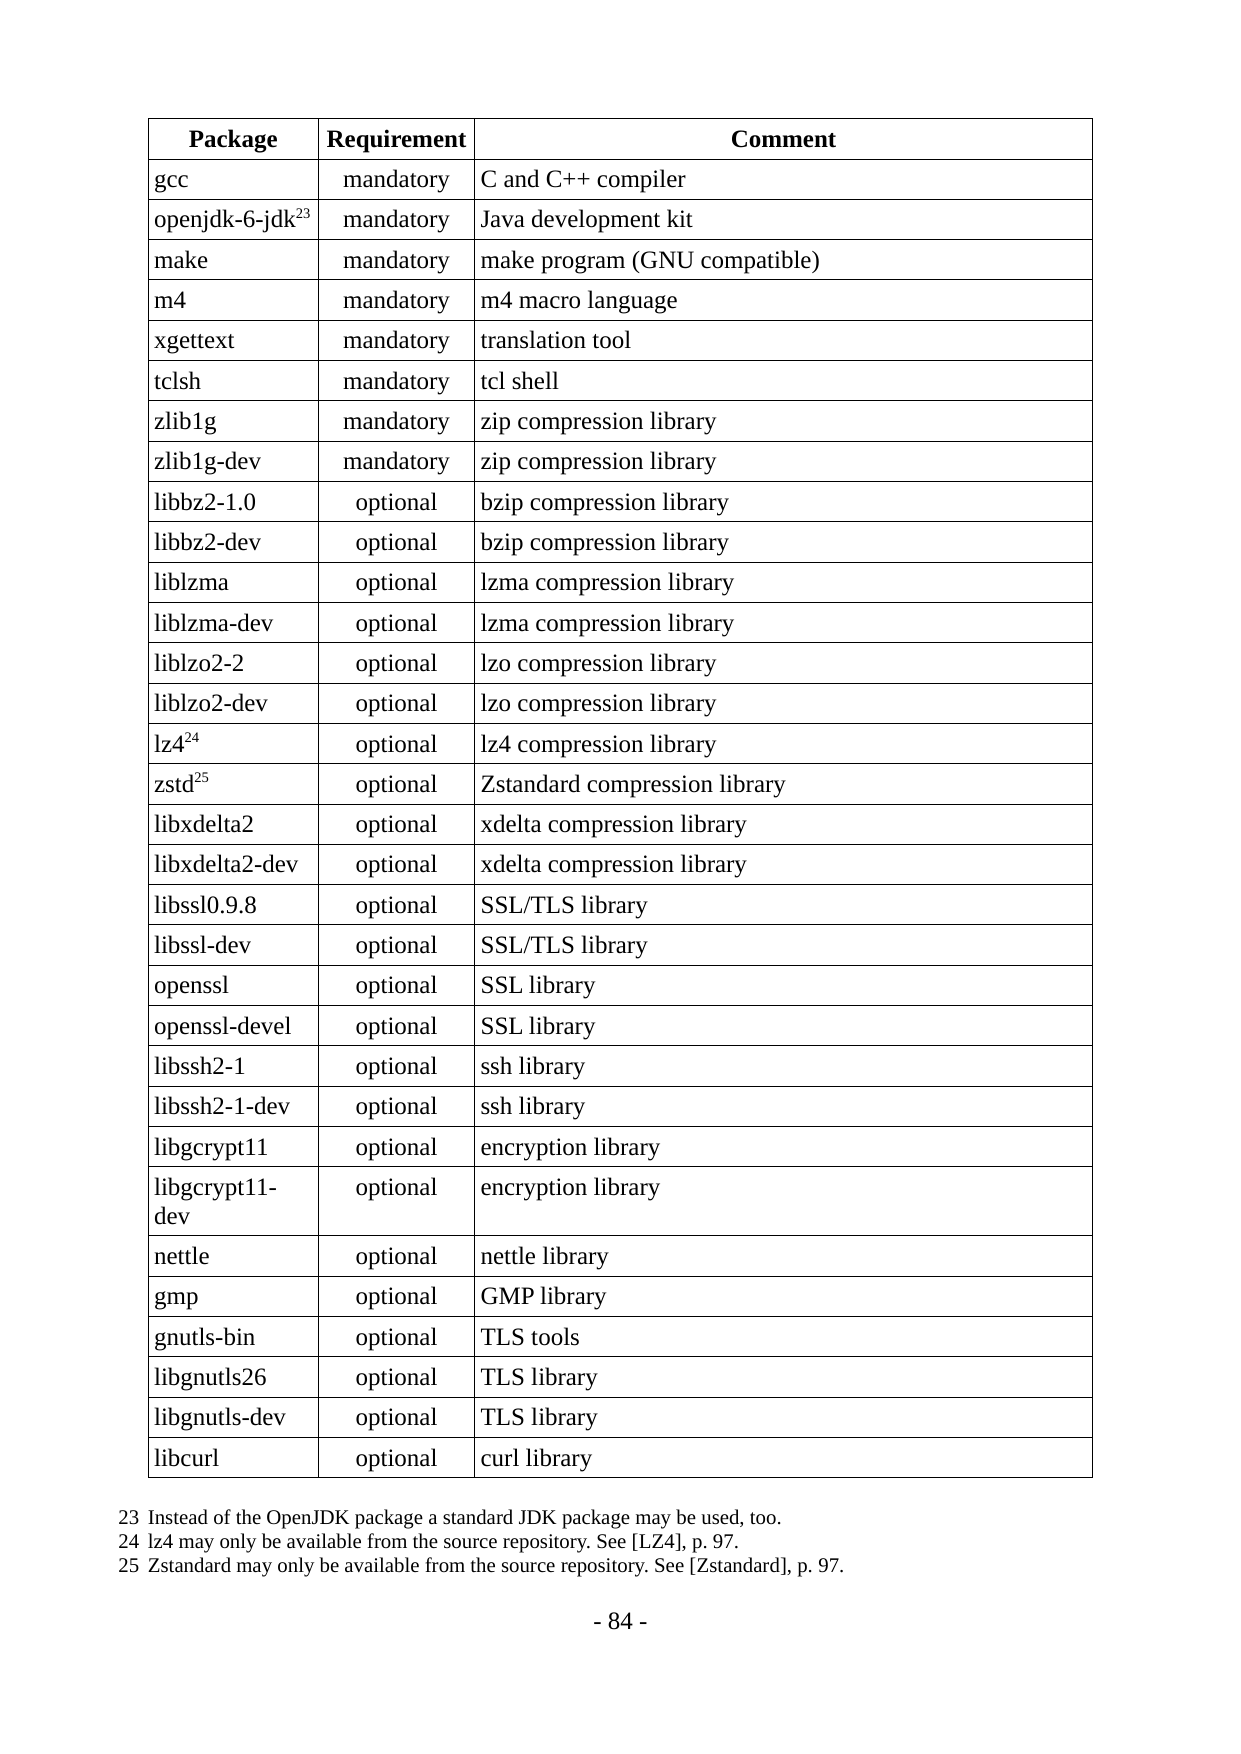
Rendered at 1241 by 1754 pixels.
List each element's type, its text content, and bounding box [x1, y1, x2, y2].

table_cell mandatory [319, 160, 474, 199]
table_cell mandatory [319, 442, 474, 481]
table_cell liblzo2-2 [149, 643, 318, 682]
table_cell lzo compression library [475, 643, 1092, 682]
table_cell gmp [149, 1277, 318, 1316]
table_cell TLS tools [475, 1317, 1092, 1356]
table_cell optional [319, 1398, 474, 1437]
table_cell libgnutls26 [149, 1357, 318, 1397]
table_cell libssl-dev [149, 925, 318, 965]
table_cell bzip compression library [475, 522, 1092, 562]
table_cell make [149, 240, 318, 279]
table_cell m4 [149, 280, 318, 320]
table_cell optional [319, 482, 474, 521]
table_cell make program (GNU compatible) [475, 240, 1092, 279]
table_cell Zstandard compression library [475, 764, 1092, 803]
table_cell translation tool [475, 321, 1092, 360]
table_cell lz4 [149, 724, 318, 763]
table_cell optional [319, 684, 474, 723]
table_cell TLS library [475, 1398, 1092, 1437]
table_cell gcc [149, 160, 318, 199]
table_cell liblzma [149, 563, 318, 602]
table_cell mandatory [319, 401, 474, 441]
table_cell optional [319, 925, 474, 965]
table_cell optional [319, 1167, 474, 1235]
table_cell libxdelta2-dev [149, 845, 318, 884]
table_cell zip compression library [475, 442, 1092, 481]
table_cell optional [319, 1236, 474, 1276]
table_cell zlib1g-dev [149, 442, 318, 481]
table_cell GMP library [475, 1277, 1092, 1316]
table_cell libssl0.9.8 [149, 885, 318, 924]
table_cell ssh library [475, 1046, 1092, 1086]
table_cell optional [319, 603, 474, 642]
table_cell optional [319, 724, 474, 763]
table_cell xgettext [149, 321, 318, 360]
table_cell xdelta compression library [475, 845, 1092, 884]
table_cell libgnutls-dev [149, 1398, 318, 1437]
table_cell optional [319, 1127, 474, 1166]
table_cell SSL library [475, 1006, 1092, 1045]
table_cell optional [319, 1357, 474, 1397]
table_cell lzma compression library [475, 563, 1092, 602]
table_cell liblzo2-dev [149, 684, 318, 723]
table_cell openjdk-6-jdk [149, 200, 318, 239]
table_cell openssl [149, 966, 318, 1005]
table_cell mandatory [319, 240, 474, 279]
table_cell optional [319, 643, 474, 682]
table_cell encryption library [475, 1167, 1092, 1235]
table_cell nettle [149, 1236, 318, 1276]
table_cell optional [319, 885, 474, 924]
table_cell optional [319, 563, 474, 602]
table_cell optional [319, 966, 474, 1005]
table_cell xdelta compression library [475, 805, 1092, 844]
table_cell TLS library [475, 1357, 1092, 1397]
table_cell tclsh [149, 361, 318, 400]
table_cell libgcrypt11-dev [149, 1167, 318, 1235]
table_cell openssl-devel [149, 1006, 318, 1045]
table_cell encryption library [475, 1127, 1092, 1166]
table_cell optional [319, 522, 474, 562]
table_header Requirement [319, 119, 474, 158]
table_cell libbz2-1.0 [149, 482, 318, 521]
table_cell lz4 compression library [475, 724, 1092, 763]
table_cell zstd [149, 764, 318, 803]
table_cell gnutls-bin [149, 1317, 318, 1356]
table_cell ssh library [475, 1087, 1092, 1126]
table_cell lzma compression library [475, 603, 1092, 642]
table_cell optional [319, 1006, 474, 1045]
table_cell curl library [475, 1438, 1092, 1477]
table_cell optional [319, 805, 474, 844]
table_header Package [149, 119, 318, 158]
table_cell SSL/TLS library [475, 885, 1092, 924]
table_cell optional [319, 1087, 474, 1126]
table_cell optional [319, 845, 474, 884]
table_cell optional [319, 1277, 474, 1316]
table_cell C and C++ compiler [475, 160, 1092, 199]
table_cell libssh2-1 [149, 1046, 318, 1086]
table_cell SSL library [475, 966, 1092, 1005]
table_cell libxdelta2 [149, 805, 318, 844]
table_cell tcl shell [475, 361, 1092, 400]
table_cell mandatory [319, 321, 474, 360]
table_cell libssh2-1-dev [149, 1087, 318, 1126]
table_cell optional [319, 1046, 474, 1086]
table_cell lzo compression library [475, 684, 1092, 723]
table_cell zip compression library [475, 401, 1092, 441]
table_cell Java development kit [475, 200, 1092, 239]
table_header Comment [475, 119, 1092, 158]
table_cell mandatory [319, 200, 474, 239]
table_cell m4 macro language [475, 280, 1092, 320]
table_cell optional [319, 1438, 474, 1477]
table_cell zlib1g [149, 401, 318, 441]
table_cell optional [319, 1317, 474, 1356]
table_cell optional [319, 764, 474, 803]
table_cell bzip compression library [475, 482, 1092, 521]
table_cell libbz2-dev [149, 522, 318, 562]
table_cell mandatory [319, 361, 474, 400]
table_cell SSL/TLS library [475, 925, 1092, 965]
table_cell mandatory [319, 280, 474, 320]
table_cell nettle library [475, 1236, 1092, 1276]
table_cell libcurl [149, 1438, 318, 1477]
table_cell libgcrypt11 [149, 1127, 318, 1166]
table_cell liblzma-dev [149, 603, 318, 642]
